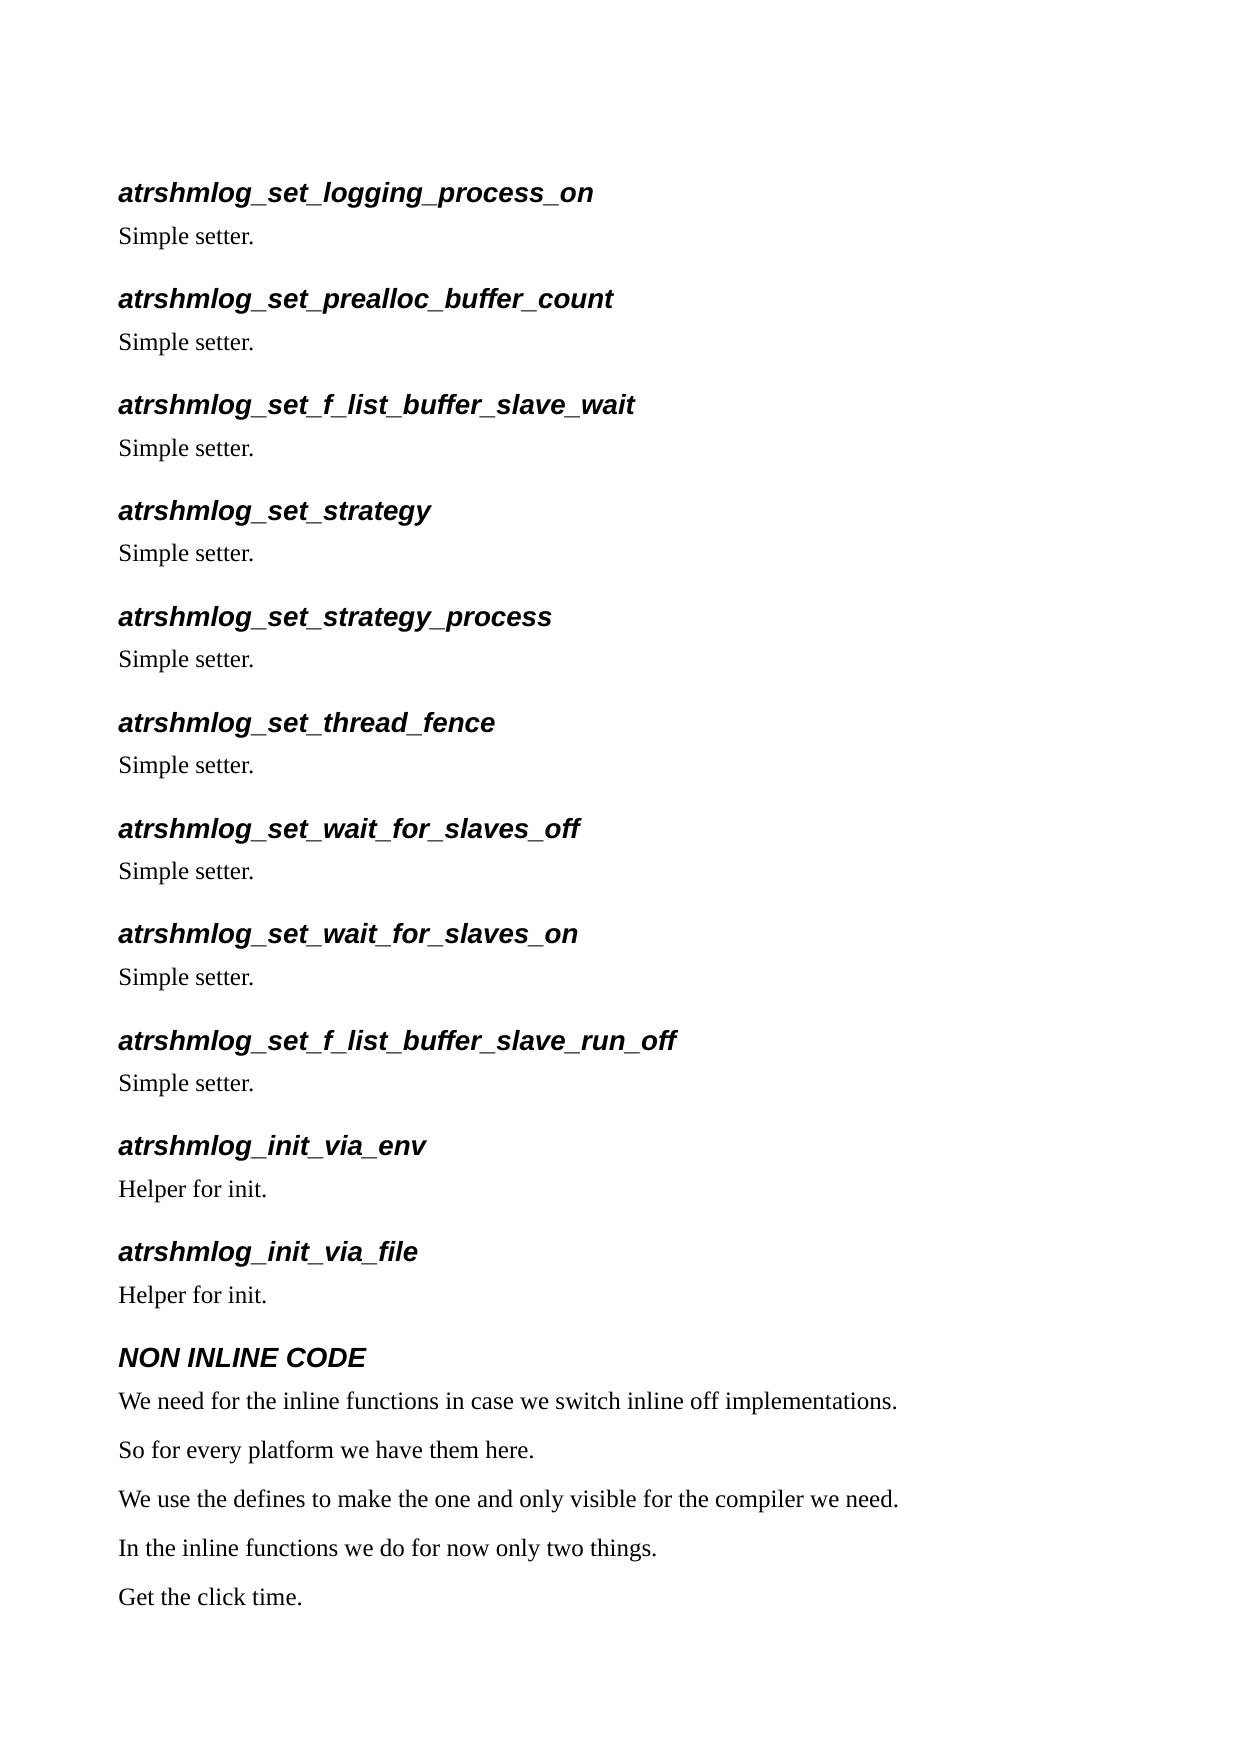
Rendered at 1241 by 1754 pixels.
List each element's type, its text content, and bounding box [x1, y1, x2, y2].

subtitle atrshmlog_set_prealloc_buffer_count [118, 282, 1122, 314]
text We need for the inline functions in case we switch inline off implementations. [118, 1386, 1122, 1415]
subtitle atrshmlog_set_strategy [118, 494, 1122, 526]
subtitle atrshmlog_set_wait_for_slaves_on [118, 918, 1122, 950]
text Simple setter. [118, 1068, 1122, 1097]
subtitle atrshmlog_set_f_list_buffer_slave_wait [118, 388, 1122, 420]
text Helper for init. [118, 1174, 1122, 1203]
text Simple setter. [118, 433, 1122, 461]
text Simple setter. [118, 327, 1122, 355]
text Get the click time. [118, 1582, 1122, 1611]
text Simple setter. [118, 221, 1122, 249]
text Simple setter. [118, 750, 1122, 779]
subtitle NON INLINE CODE [118, 1342, 1122, 1373]
subtitle atrshmlog_set_wait_for_slaves_off [118, 812, 1122, 844]
text We use the defines to make the one and only visible for the compiler we need. [118, 1484, 1122, 1513]
text Helper for init. [118, 1280, 1122, 1309]
subtitle atrshmlog_set_thread_fence [118, 706, 1122, 738]
subtitle atrshmlog_set_strategy_process [118, 600, 1122, 632]
text Simple setter. [118, 538, 1122, 567]
text Simple setter. [118, 856, 1122, 885]
text In the inline functions we do for now only two things. [118, 1533, 1122, 1562]
text Simple setter. [118, 962, 1122, 991]
subtitle atrshmlog_set_logging_process_on [118, 176, 1122, 208]
subtitle atrshmlog_set_f_list_buffer_slave_run_off [118, 1024, 1122, 1056]
subtitle atrshmlog_init_via_env [118, 1130, 1122, 1162]
text So for every platform we have them here. [118, 1435, 1122, 1464]
text Simple setter. [118, 644, 1122, 673]
subtitle atrshmlog_init_via_file [118, 1236, 1122, 1268]
